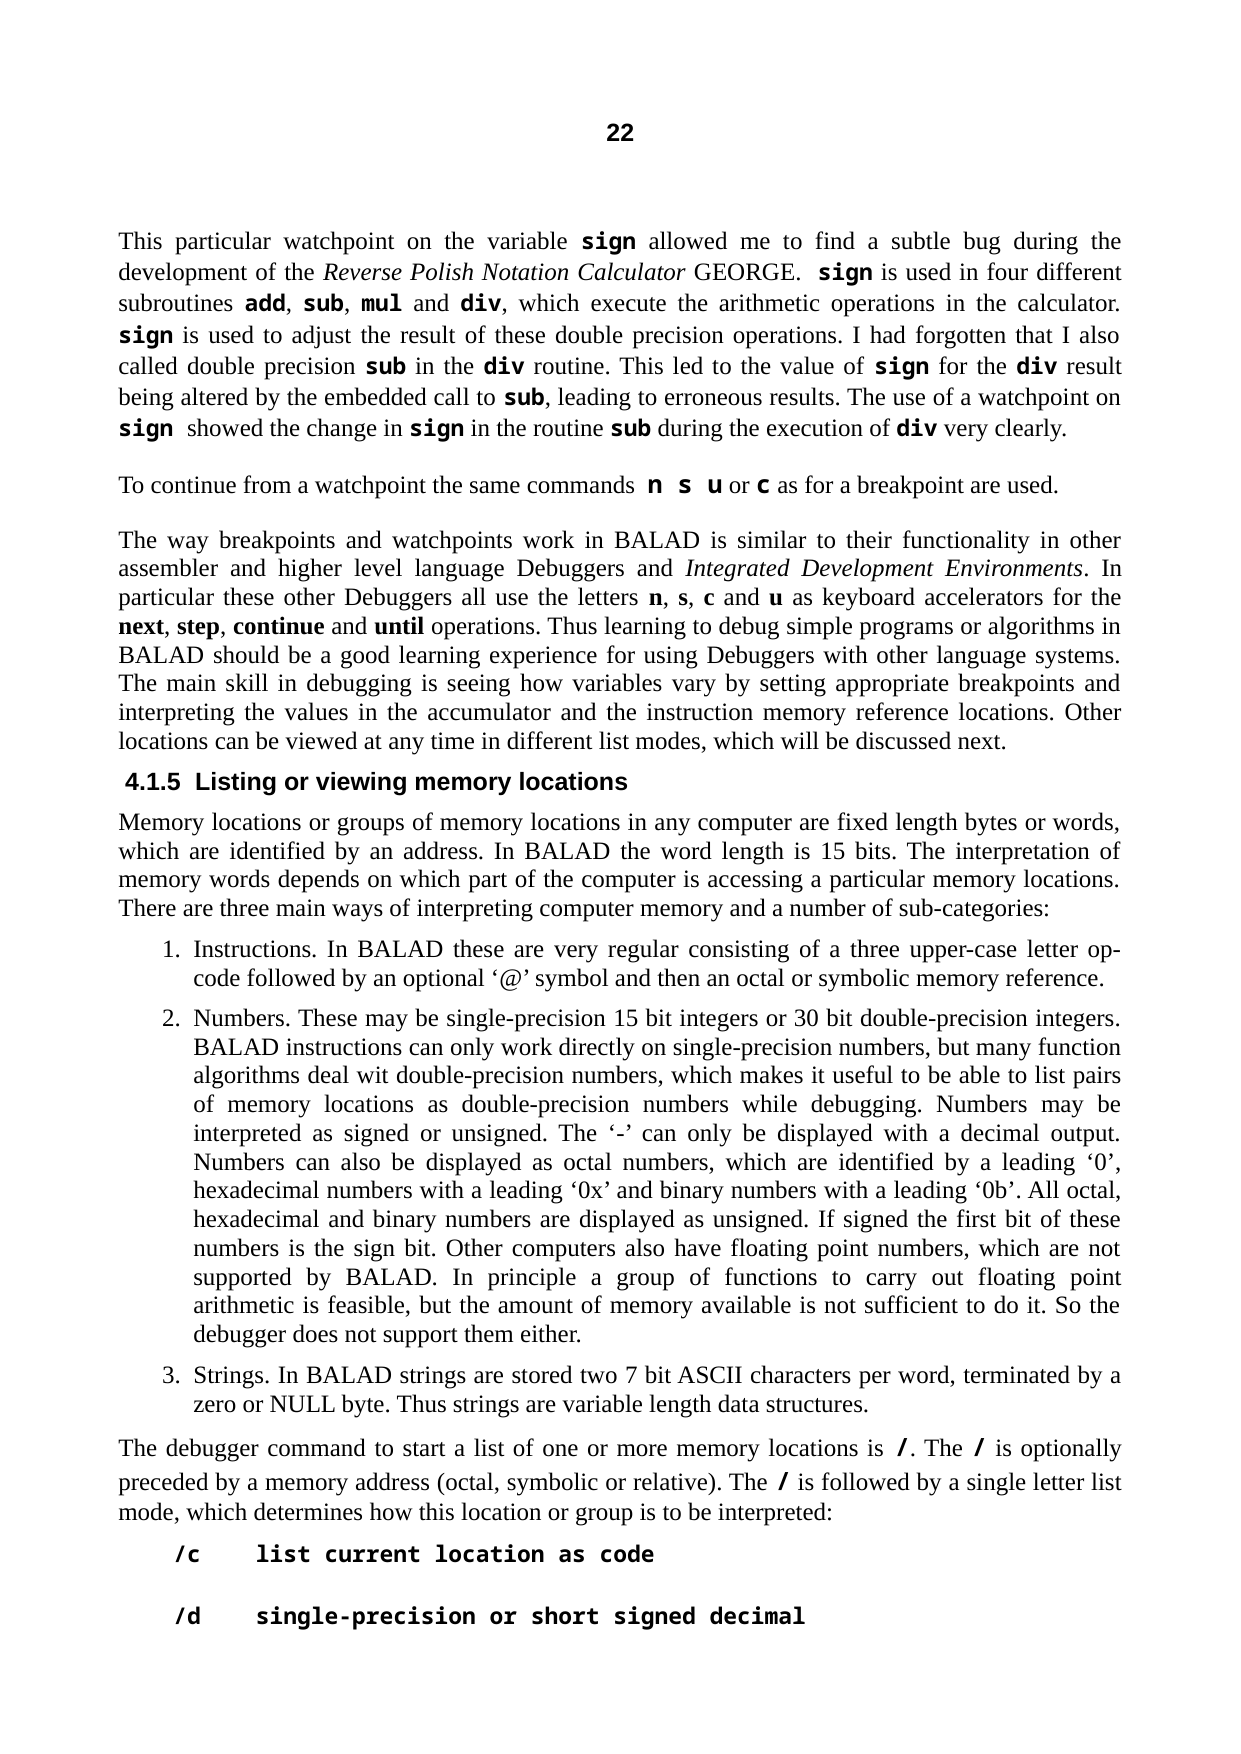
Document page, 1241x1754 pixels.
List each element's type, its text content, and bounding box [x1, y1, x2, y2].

list Numbers. These may be single-precision 15 bit integers or 30 bit double-precision integers. BALAD instructions can only work directly on single-precision numbers, but many function algorithms deal wit double-precision numbers, which makes it useful to be able to list pairs of memory locations as double-precision numbers while debugging. Numbers may be interpreted as signed or unsigned. The ‘-’ can only be displayed with a decimal output. Numbers can also be displayed as octal numbers, which are identified by a leading ‘0’, hexadecimal numbers with a leading ‘0x’ and binary numbers with a leading ‘0b’. All octal, hexadecimal and binary numbers are displayed as unsigned. If signed the first bit of these numbers is the sign bit. Other computers also have floating point numbers, which are not supported by BALAD. In principle a group of functions to carry out floating point arithmetic is feasible, but the amount of memory available is not sufficient to do it. So the debugger does not support them either. [156, 1003, 1122, 1348]
text This particular watchpoint on the variable sign allowed me to find a subtle bug during the development of the Reverse Polish Notation Calculator GEORGE. sign is used in four different subroutines add, sub, mul and div, which execute the arithmetic operations in the calculator. sign is used to adjust the result of these double precision operations. I had forgotten that I also called double precision sub in the div routine. This led to the value of sign for the div result being altered by the embedded call to sub, leading to erroneous results. The use of a watchpoint on sign showed the change in sign in the routine sub during the execution of div very clearly. [118, 225, 1122, 444]
text /d single-precision or short signed decimal [118, 1600, 1122, 1632]
text The way breakpoints and watchpoints work in BALAD is similar to their functionality in other assembler and higher level language Debuggers and Integrated Development Environments. In particular these other Debuggers all use the letters n, s, c and u as keyboard accelerators for the next, step, continue and until operations. Thus learning to debug simple programs or algorithms in BALAD should be a good learning experience for using Debuggers with other language systems. The main skill in debugging is seeing how variables vary by setting appropriate breakpoints and interpreting the values in the accumulator and the instruction memory reference locations. Other locations can be viewed at any time in different list modes, which will be discussed next. [118, 525, 1122, 755]
text /c list current location as code [118, 1538, 1122, 1569]
text The debugger command to start a list of one or more memory locations is /. The / is optionally preceded by a memory address (octal, symbolic or relative). The / is followed by a single letter list mode, which determines how this location or group is to be interpreted: [118, 1429, 1122, 1526]
text Memory locations or groups of memory locations in any computer are fixed length bytes or words, which are identified by an address. In BALAD the word length is 15 bits. The interpretation of memory words depends on which part of the computer is accessing a particular memory locations. There are three main ways of interpreting computer memory and a number of sub-categories: [118, 807, 1122, 922]
text To continue from a watchpoint the same commands n s u or c as for a breakpoint are used. [118, 467, 1122, 501]
list Instructions. In BALAD these are very regular consisting of a three upper-case letter op-code followed by an optional ‘@’ symbol and then an octal or symbolic memory reference. [156, 934, 1122, 991]
list Strings. In BALAD strings are stored two 7 bit ASCII characters per word, terminated by a zero or NULL byte. Thus strings are variable length data structures. [156, 1360, 1122, 1417]
subtitle Listing or viewing memory locations [118, 767, 1122, 795]
